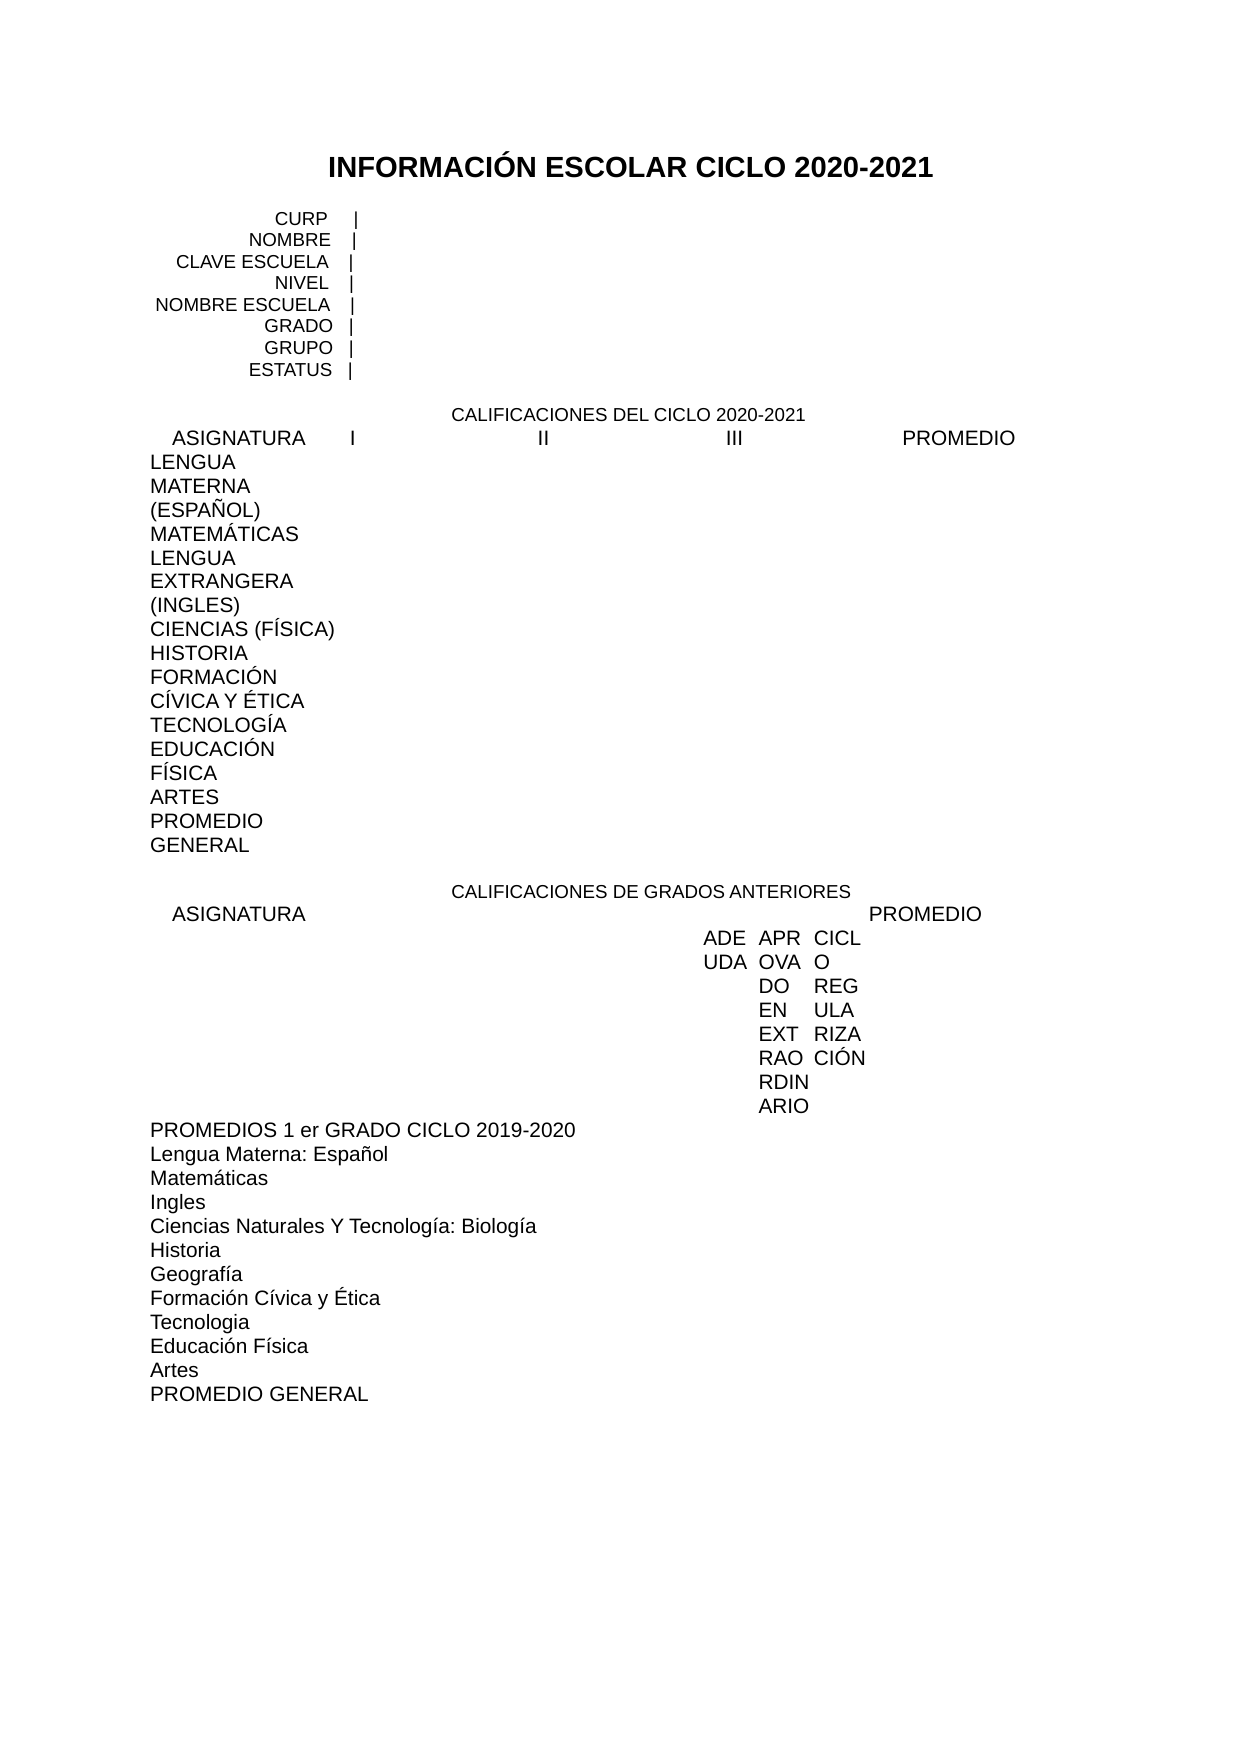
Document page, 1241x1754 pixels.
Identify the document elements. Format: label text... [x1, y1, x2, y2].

table_header II [526, 426, 714, 449]
table_cell [526, 665, 714, 713]
table_cell ARTES [150, 785, 338, 809]
table_cell [338, 737, 526, 785]
table_cell [814, 1142, 869, 1166]
text GRADO | [150, 315, 1090, 337]
table_cell [902, 785, 1090, 809]
table_cell [714, 521, 902, 545]
table_cell [703, 1310, 758, 1333]
table_cell [902, 665, 1090, 713]
text GRUPO | [150, 337, 1090, 358]
text NIVEL | [150, 272, 1090, 294]
table_cell PROMEDIOS 1 er GRADO CICLO 2019-2020 [150, 1118, 703, 1142]
table_header CICLO REGULARIZACIÓN [814, 902, 869, 1118]
table_cell FORMACIÓN CÍVICA Y ÉTICA [150, 665, 338, 713]
table_cell PROMEDIO GENERAL [150, 1381, 703, 1405]
table_cell [869, 1166, 1090, 1190]
table_cell [814, 1238, 869, 1262]
table_cell [814, 1190, 869, 1214]
table_cell CIENCIAS (FÍSICA) [150, 617, 338, 641]
table_cell [902, 545, 1090, 617]
table_cell [714, 641, 902, 665]
table_cell MATEMÁTICAS [150, 521, 338, 545]
table_cell [902, 713, 1090, 737]
table_cell [869, 1190, 1090, 1214]
table_cell [758, 1358, 813, 1381]
table_cell [758, 1262, 813, 1286]
table_cell [758, 1118, 813, 1142]
table_cell LENGUA EXTRANGERA (INGLES) [150, 545, 338, 617]
text NOMBRE | [150, 229, 1090, 251]
table_cell Historia [150, 1238, 703, 1262]
table_cell [869, 1214, 1090, 1238]
text CURP | [150, 207, 1090, 229]
table_cell [338, 617, 526, 641]
table_cell [703, 1190, 758, 1214]
table_cell PROMEDIO GENERAL [150, 809, 338, 857]
table_cell Matemáticas [150, 1166, 703, 1190]
table_header ADEUDA [703, 902, 758, 1118]
table_header APROVADO EN EXTRAORDINARIO [758, 902, 813, 1118]
table_cell [758, 1381, 813, 1405]
table_cell LENGUA MATERNA (ESPAÑOL) [150, 450, 338, 521]
table_cell [703, 1262, 758, 1286]
table_cell Educación Física [150, 1334, 703, 1357]
table_cell [869, 1286, 1090, 1309]
table_cell [526, 450, 714, 521]
table_cell [526, 641, 714, 665]
table_cell [526, 713, 714, 737]
text INFORMACIÓN ESCOLAR CICLO 2020-2021 [150, 150, 1090, 183]
table_cell [338, 450, 526, 521]
table_cell [714, 785, 902, 809]
table_cell [714, 713, 902, 737]
table_cell [526, 785, 714, 809]
table_cell [714, 809, 902, 857]
table_cell Geografía [150, 1262, 703, 1286]
table_cell [338, 665, 526, 713]
table_cell [814, 1214, 869, 1238]
table_cell [703, 1286, 758, 1309]
table_cell [526, 737, 714, 785]
table_header PROMEDIO [902, 426, 1090, 449]
table_cell [902, 450, 1090, 521]
table_cell [703, 1214, 758, 1238]
table_cell Formación Cívica y Ética [150, 1286, 703, 1309]
table_cell [526, 617, 714, 641]
table_cell [703, 1334, 758, 1357]
table_cell [714, 450, 902, 521]
table_cell [814, 1381, 869, 1405]
table_cell [814, 1166, 869, 1190]
table_cell [703, 1238, 758, 1262]
table_cell [869, 1358, 1090, 1381]
table_cell [703, 1166, 758, 1190]
table_cell [338, 545, 526, 617]
table_cell TECNOLOGÍA [150, 713, 338, 737]
table_cell Artes [150, 1358, 703, 1381]
table_cell [869, 1118, 1090, 1142]
table_cell [526, 809, 714, 857]
table_cell Tecnologia [150, 1310, 703, 1333]
table_cell [703, 1381, 758, 1405]
table_cell [758, 1238, 813, 1262]
table_cell [758, 1310, 813, 1333]
table_cell [902, 617, 1090, 641]
table_cell [814, 1286, 869, 1309]
table_cell [338, 641, 526, 665]
table_cell [902, 737, 1090, 785]
table_cell [869, 1310, 1090, 1333]
text CLAVE ESCUELA | [150, 251, 1090, 272]
table_cell Lengua Materna: Español [150, 1142, 703, 1166]
table_cell [869, 1381, 1090, 1405]
table_cell [758, 1286, 813, 1309]
table_cell [869, 1334, 1090, 1357]
table_cell [869, 1262, 1090, 1286]
table_header III [714, 426, 902, 449]
table_header ASIGNATURA [150, 902, 703, 1118]
table_header ASIGNATURA [150, 426, 338, 449]
table_cell [338, 713, 526, 737]
table_cell [758, 1166, 813, 1190]
table_cell [902, 641, 1090, 665]
text CALIFICACIONES DE GRADOS ANTERIORES [150, 881, 1090, 902]
table_cell [758, 1142, 813, 1166]
table_cell [703, 1142, 758, 1166]
table_cell [758, 1190, 813, 1214]
table_header I [338, 426, 526, 449]
table_cell [758, 1214, 813, 1238]
table_cell [814, 1310, 869, 1333]
table_cell [526, 521, 714, 545]
table_cell [814, 1262, 869, 1286]
table_cell [703, 1118, 758, 1142]
table_cell [338, 521, 526, 545]
table_cell [869, 1142, 1090, 1166]
table_cell [338, 809, 526, 857]
table_cell Ingles [150, 1190, 703, 1214]
table_cell [714, 617, 902, 641]
table_cell [526, 545, 714, 617]
text ESTATUS | [150, 358, 1090, 380]
text NOMBRE ESCUELA | [150, 294, 1090, 315]
table_cell [703, 1358, 758, 1381]
table_cell HISTORIA [150, 641, 338, 665]
table_cell [714, 665, 902, 713]
table_cell [902, 521, 1090, 545]
table_cell [714, 545, 902, 617]
table_cell [338, 785, 526, 809]
text CALIFICACIONES DEL CICLO 2020-2021 [150, 404, 1090, 426]
table_cell [758, 1334, 813, 1357]
table_cell [902, 809, 1090, 857]
table_cell [814, 1118, 869, 1142]
table_cell [814, 1334, 869, 1357]
table_cell [869, 1238, 1090, 1262]
table_cell [814, 1358, 869, 1381]
table_header PROMEDIO [869, 902, 1090, 1118]
table_cell EDUCACIÓN FÍSICA [150, 737, 338, 785]
table_cell [714, 737, 902, 785]
table_cell Ciencias Naturales Y Tecnología: Biología [150, 1214, 703, 1238]
